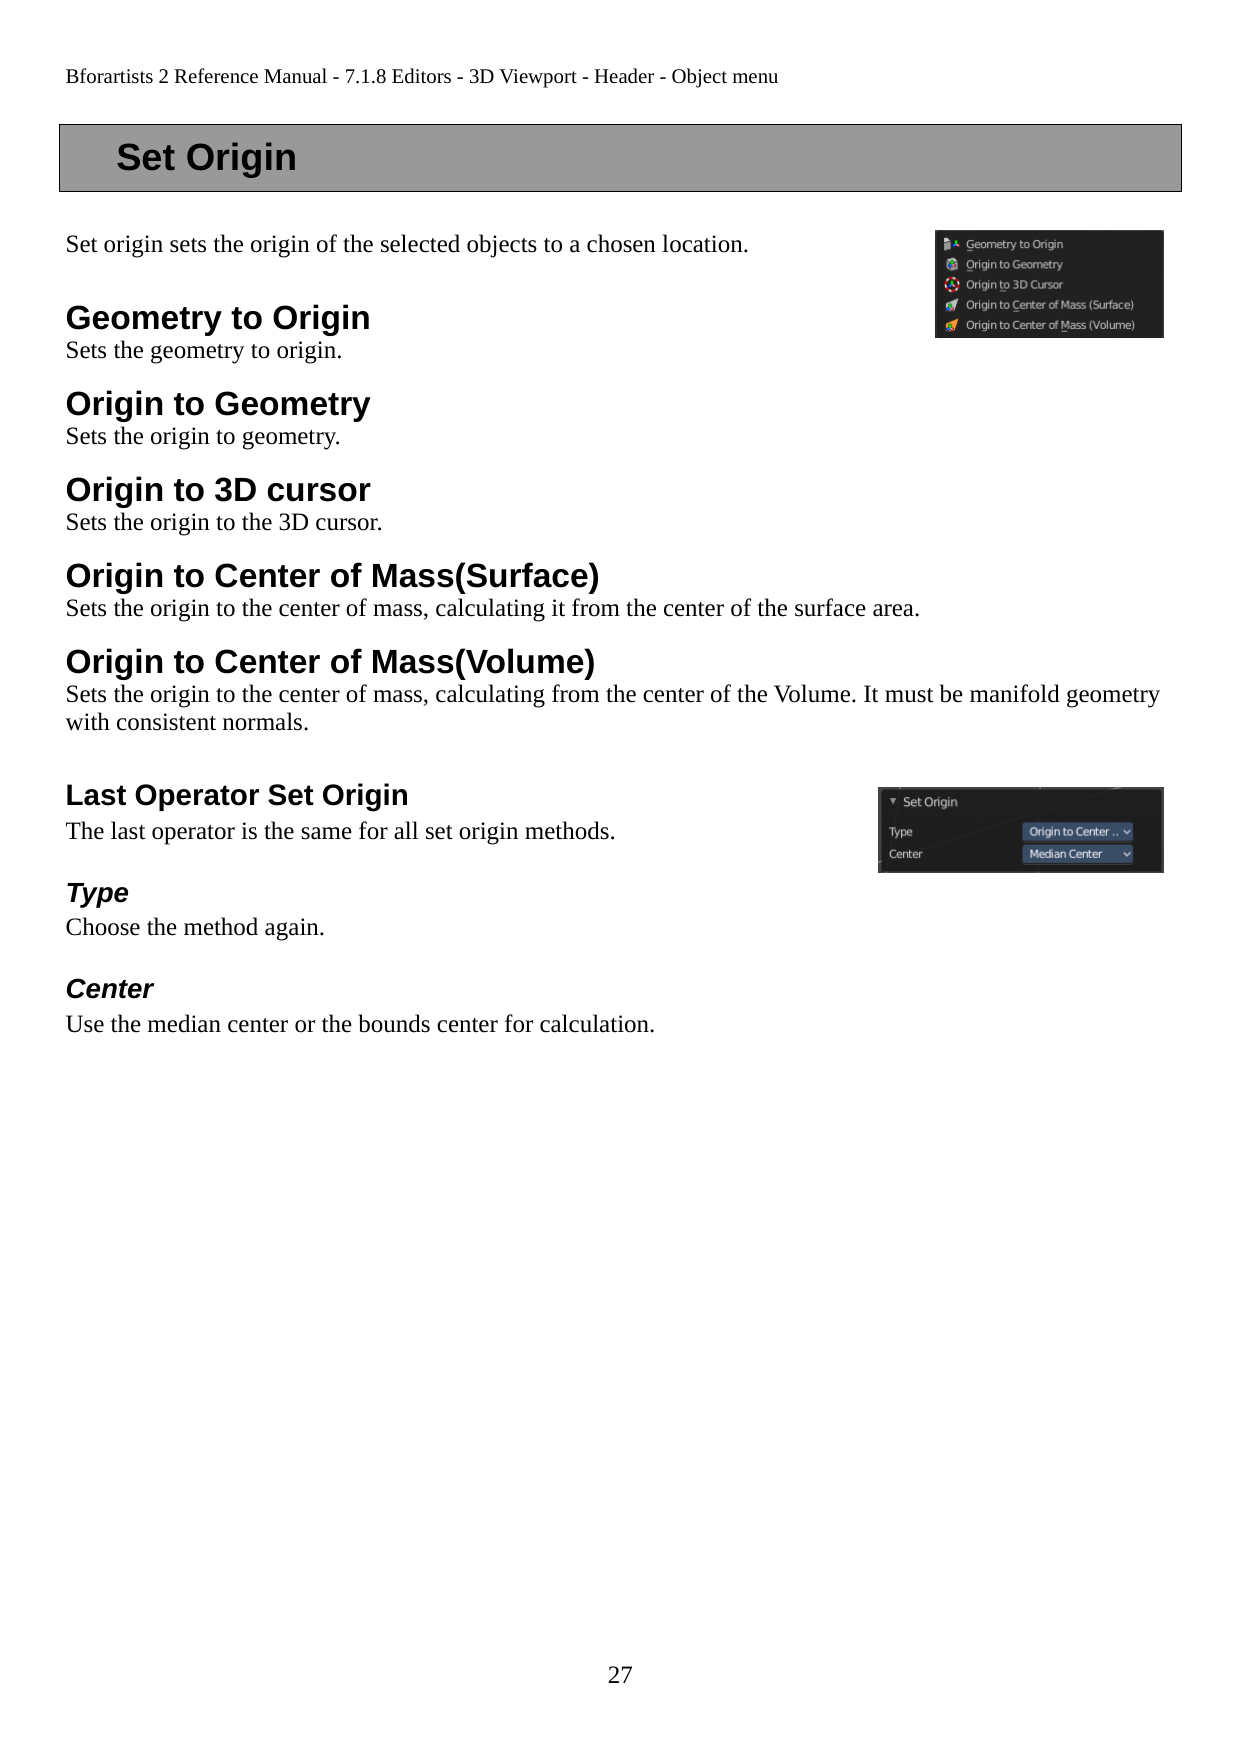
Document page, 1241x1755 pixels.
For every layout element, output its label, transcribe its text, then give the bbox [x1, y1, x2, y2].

subtitle Origin to Center of Mass(Volume) [59, 637, 1181, 681]
text The last operator is the same for all set origin methods. [59, 811, 878, 844]
subtitle Geometry to Origin [59, 293, 935, 336]
text Sets the origin to geometry. [59, 422, 1181, 450]
subtitle Center [59, 968, 1181, 1004]
text Choose the method again. [59, 907, 1181, 941]
subtitle [1164, 293, 1181, 336]
subtitle Origin to Geometry [59, 379, 1181, 422]
subtitle Type [59, 871, 1181, 907]
text Sets the origin to the center of mass, calculating it from the center of the surface area. [59, 594, 1181, 622]
subtitle Last Operator Set Origin [59, 772, 1181, 811]
text Use the median center or the bounds center for calculation. [59, 1004, 1181, 1044]
subtitle Origin to 3D cursor [59, 465, 1181, 508]
table_header Set Origin [60, 125, 1181, 191]
text Sets the geometry to origin. [59, 336, 1181, 364]
picture [935, 230, 1164, 338]
text Set origin sets the origin of the selected objects to a chosen location. [59, 224, 1181, 258]
picture [878, 787, 1164, 873]
subtitle Origin to Center of Mass(Surface) [59, 551, 1181, 594]
text Sets the origin to the 3D cursor. [59, 508, 1181, 536]
text Sets the origin to the center of mass, calculating from the center of the Volume. It must be manifold geometry with consistent normals. [59, 681, 1181, 736]
